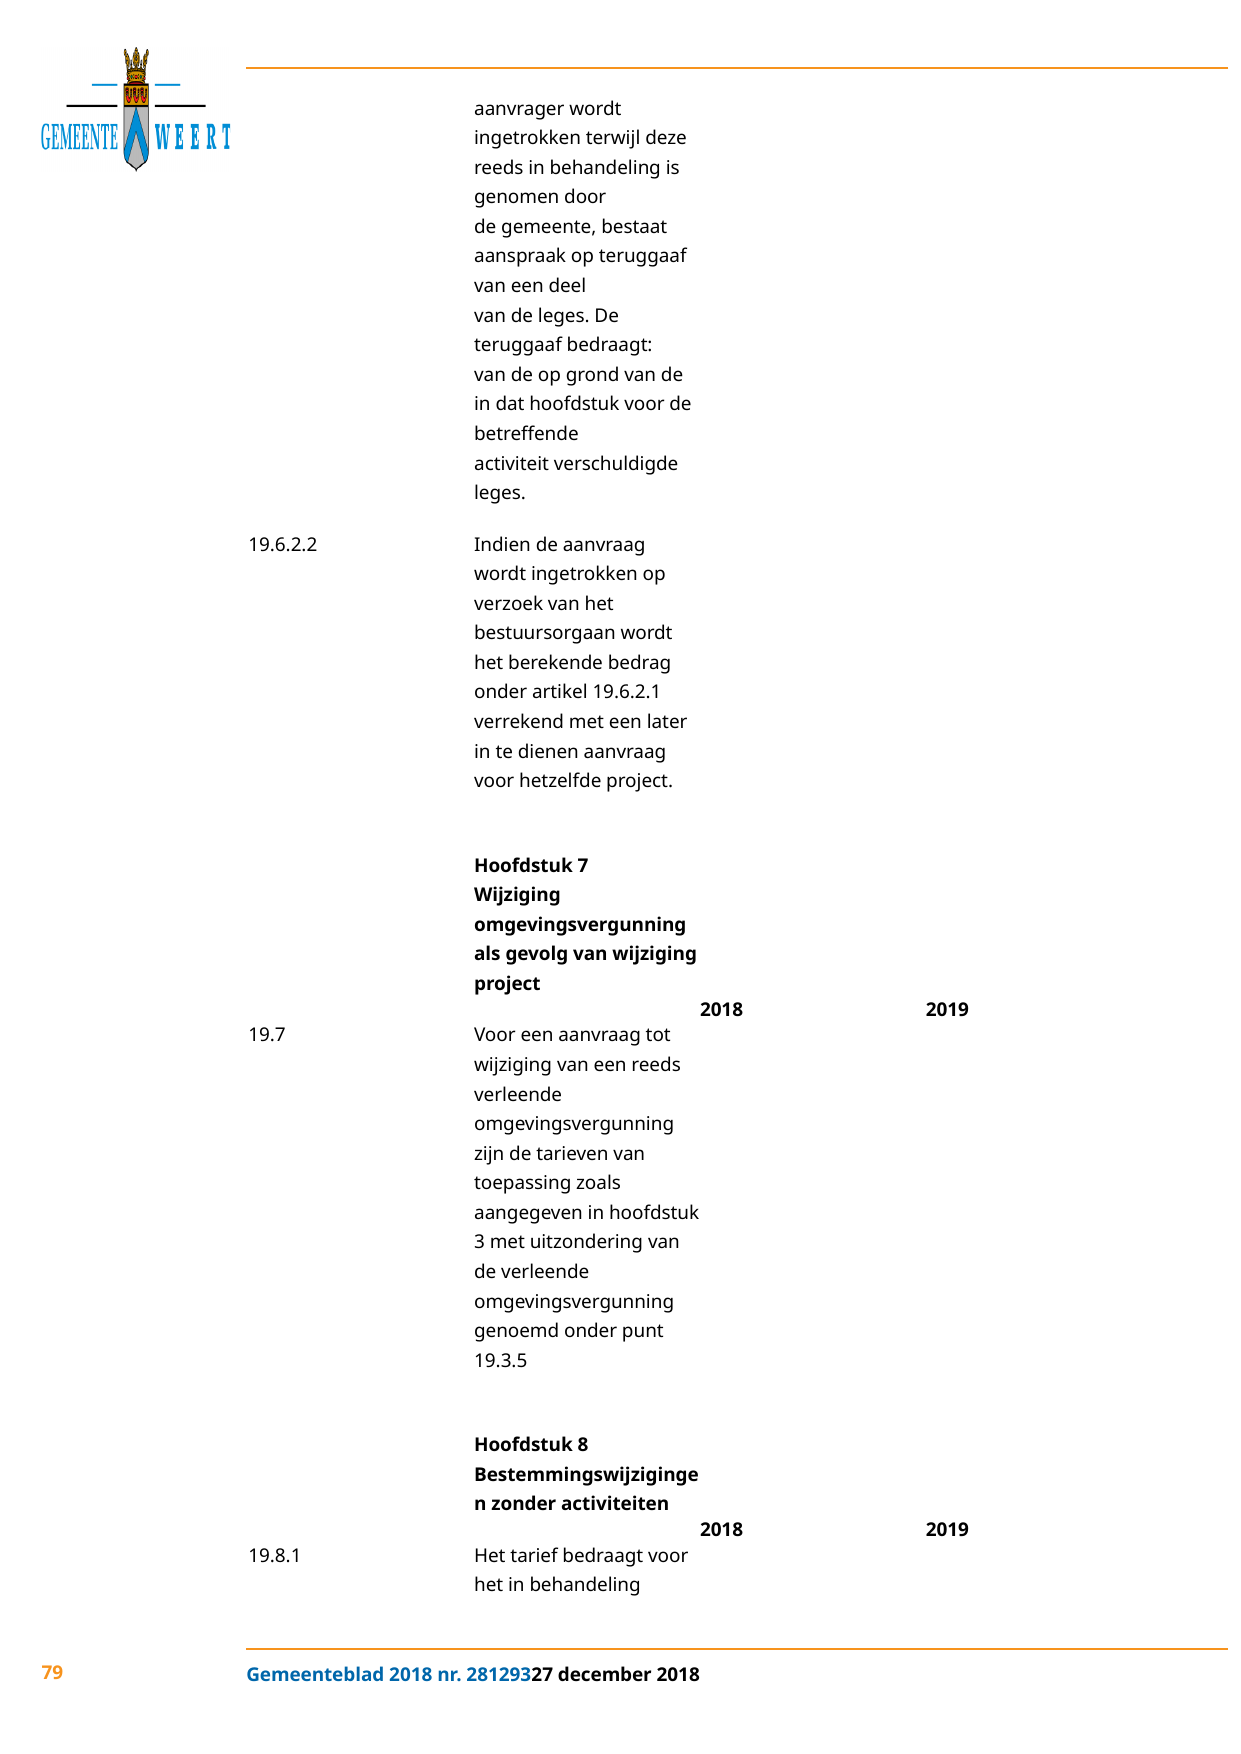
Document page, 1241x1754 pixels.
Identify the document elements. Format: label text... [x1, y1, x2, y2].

table_cell [700, 531, 926, 793]
table_cell 2018 [700, 996, 926, 1022]
table_cell [700, 505, 926, 531]
table_cell [700, 1542, 926, 1597]
table_cell [248, 793, 474, 819]
table_header [926, 1431, 1152, 1516]
table_cell 19.6.2.2 [248, 531, 474, 793]
table_cell [700, 1373, 926, 1398]
table_cell [926, 793, 1152, 819]
table_header Hoofdstuk 7 Wijziging omgevingsvergunning als gevolg van wijziging project [474, 852, 700, 996]
table_cell [926, 1373, 1152, 1398]
table_header [248, 852, 474, 996]
table_cell [474, 1373, 700, 1398]
table_cell 19.8.1 [248, 1542, 474, 1597]
table_header [926, 852, 1152, 996]
table_cell [248, 95, 474, 505]
table_cell 2018 [700, 1516, 926, 1542]
table_cell [248, 505, 474, 531]
table_header Hoofdstuk 8 Bestemmingswijzigingen zonder activiteiten [474, 1431, 700, 1516]
table_cell [474, 793, 700, 819]
table_header [700, 1431, 926, 1516]
table_cell 2019 [926, 1516, 1152, 1542]
table_cell Het tarief bedraagt voor het in behandeling [474, 1542, 700, 1597]
table_cell Indien de aanvraag wordt ingetrokken op verzoek van het bestuursorgaan wordt het berekende bedrag onder artikel 19.6.2.1 verrekend met een later in te dienen aanvraag voor hetzelfde project. [474, 531, 700, 793]
table_cell [926, 1542, 1152, 1597]
table_cell [474, 996, 700, 1022]
table_cell [474, 1516, 700, 1542]
table_cell [926, 505, 1152, 531]
table_cell [700, 1022, 926, 1373]
table_cell [926, 95, 1152, 505]
picture [41, 47, 231, 172]
table_cell [248, 1373, 474, 1398]
table_cell [474, 505, 700, 531]
table_cell [926, 1022, 1152, 1373]
table_cell Voor een aanvraag tot wijziging van een reeds verleende omgevingsvergunning zijn de tarieven van toepassing zoals aangegeven in hoofdstuk 3 met uitzondering van de verleende omgevingsvergunning genoemd onder punt 19.3.5 [474, 1022, 700, 1373]
table_cell 19.7 [248, 1022, 474, 1373]
table_header [700, 852, 926, 996]
table_cell [248, 1516, 474, 1542]
table_cell 2019 [926, 996, 1152, 1022]
table_header [248, 1431, 474, 1516]
table_cell [700, 95, 926, 505]
table_cell [700, 793, 926, 819]
table_cell [926, 531, 1152, 793]
table_cell aanvrager wordt ingetrokken terwijl deze reeds in behandeling is genomen door de gemeente, bestaat aanspraak op teruggaaf van een deel van de leges. De teruggaaf bedraagt: van de op grond van de in dat hoofdstuk voor de betreffende activiteit verschuldigde leges. [474, 95, 700, 505]
table_cell [248, 996, 474, 1022]
